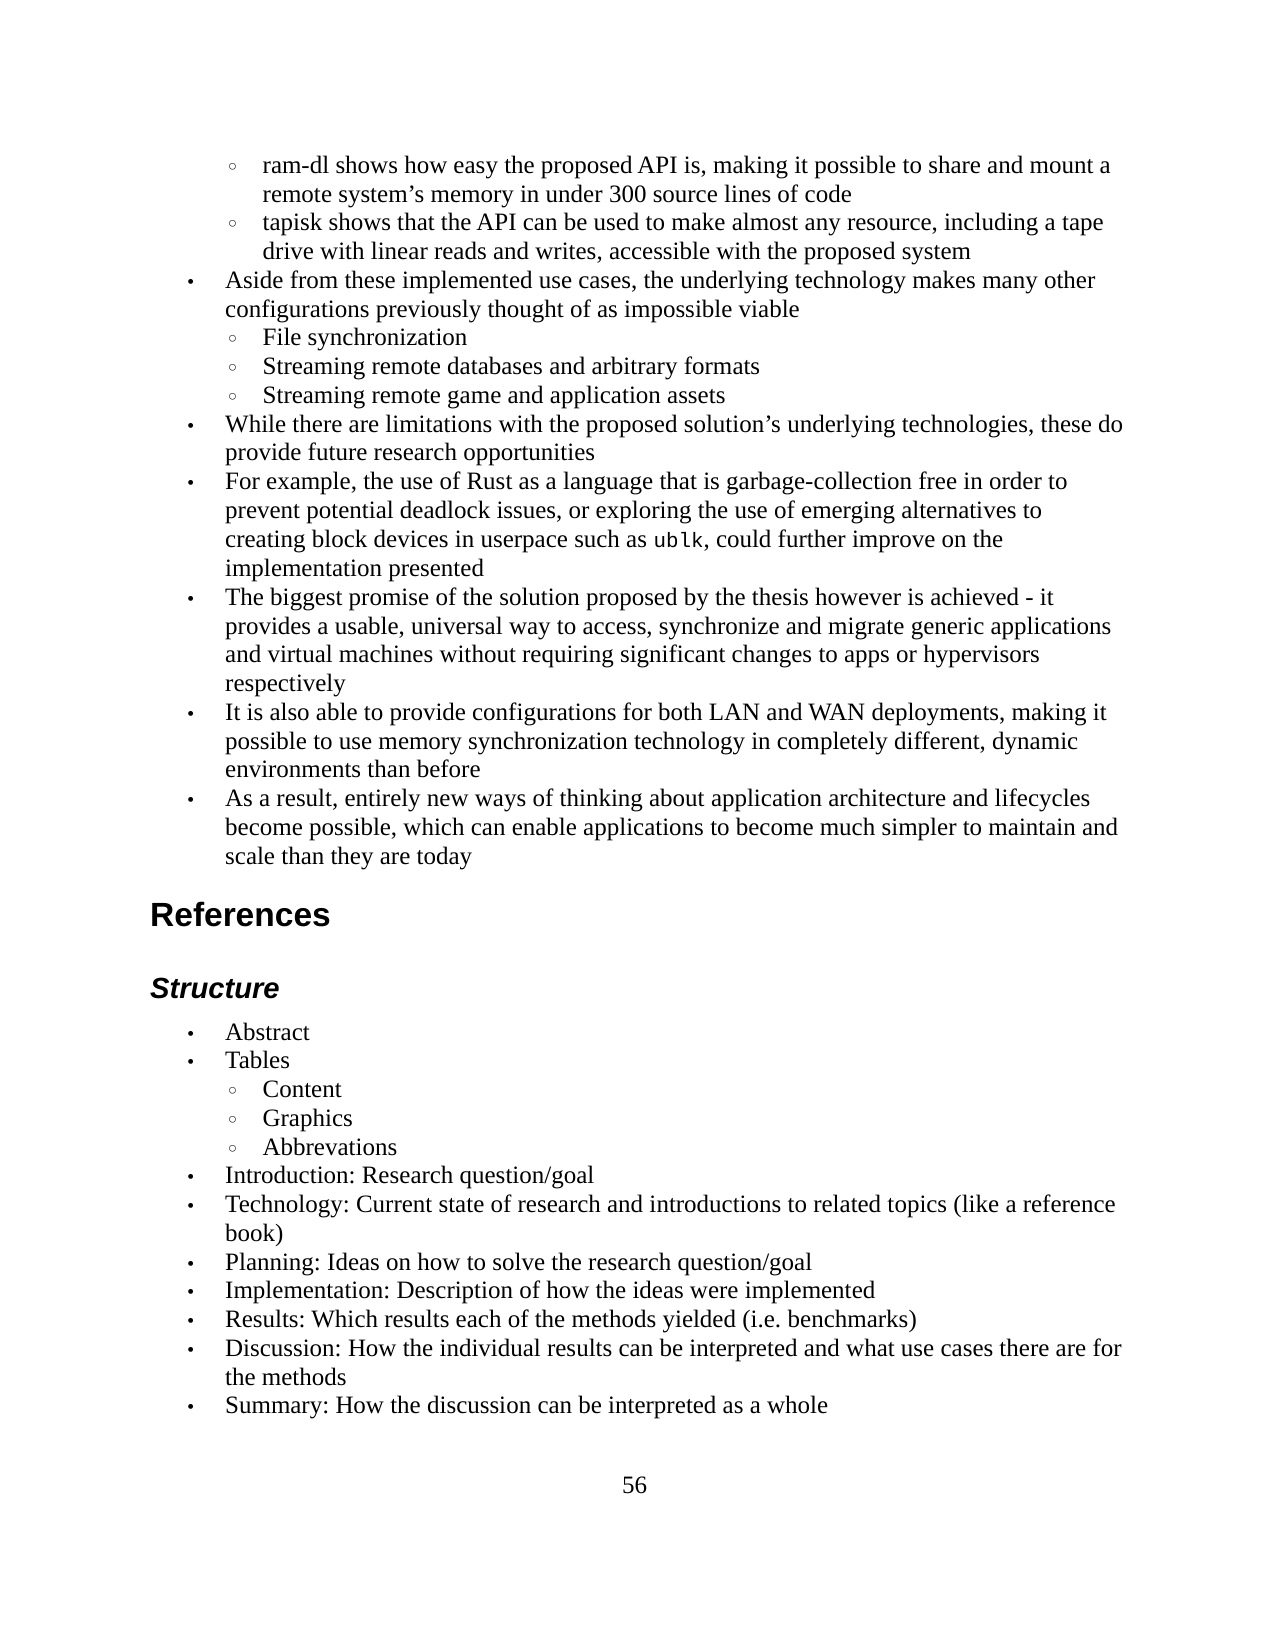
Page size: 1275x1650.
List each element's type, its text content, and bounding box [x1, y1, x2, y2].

list Introduction: Research question/goal [187, 1161, 1125, 1189]
list Graphics [225, 1103, 1125, 1132]
list It is also able to provide configurations for both LAN and WAN deployments, making it possible to use memory synchronization technology in completely different, dynamic environments than before [187, 697, 1125, 783]
list Streaming remote game and application assets [225, 380, 1125, 409]
list Planning: Ideas on how to solve the research question/goal [187, 1247, 1125, 1276]
list As a result, entirely new ways of thinking about application architecture and lifecycles become possible, which can enable applications to become much simpler to maintain and scale than they are today [187, 783, 1125, 869]
list Discussion: How the individual results can be interpreted and what use cases there are for the methods [187, 1333, 1125, 1391]
subtitle References [150, 894, 1125, 933]
list The biggest promise of the solution proposed by the thesis however is achieved - it provides a usable, universal way to access, synchronize and migrate generic applications and virtual machines without requiring significant changes to apps or hypervisors respectively [187, 582, 1125, 697]
list Results: Which results each of the methods yielded (i.e. benchmarks) [187, 1304, 1125, 1333]
list tapisk shows that the API can be used to make almost any resource, including a tape drive with linear reads and writes, accessible with the proposed system [225, 207, 1125, 265]
list Implementation: Description of how the ideas were implemented [187, 1276, 1125, 1304]
list Tables [187, 1046, 1125, 1074]
list Technology: Current state of research and introductions to related topics (like a reference book) [187, 1189, 1125, 1247]
list Aside from these implemented use cases, the underlying technology makes many other configurations previously thought of as impossible viable [187, 265, 1125, 322]
list Streaming remote databases and arbitrary formats [225, 351, 1125, 380]
list Content [225, 1074, 1125, 1103]
list For example, the use of Rust as a language that is garbage-collection free in order to prevent potential deadlock issues, or exploring the use of emerging alternatives to creating block devices in userpace such as ublk, could further improve on the implementation presented [187, 466, 1125, 582]
list Summary: How the discussion can be interpreted as a whole [187, 1391, 1125, 1419]
subtitle Structure [150, 971, 1125, 1004]
list ram-dl shows how easy the proposed API is, making it possible to share and mount a remote system’s memory in under 300 source lines of code [225, 150, 1125, 207]
list Abstract [187, 1017, 1125, 1046]
list File synchronization [225, 322, 1125, 351]
list While there are limitations with the proposed solution’s underlying technologies, these do provide future research opportunities [187, 409, 1125, 466]
list Abbrevations [225, 1132, 1125, 1161]
